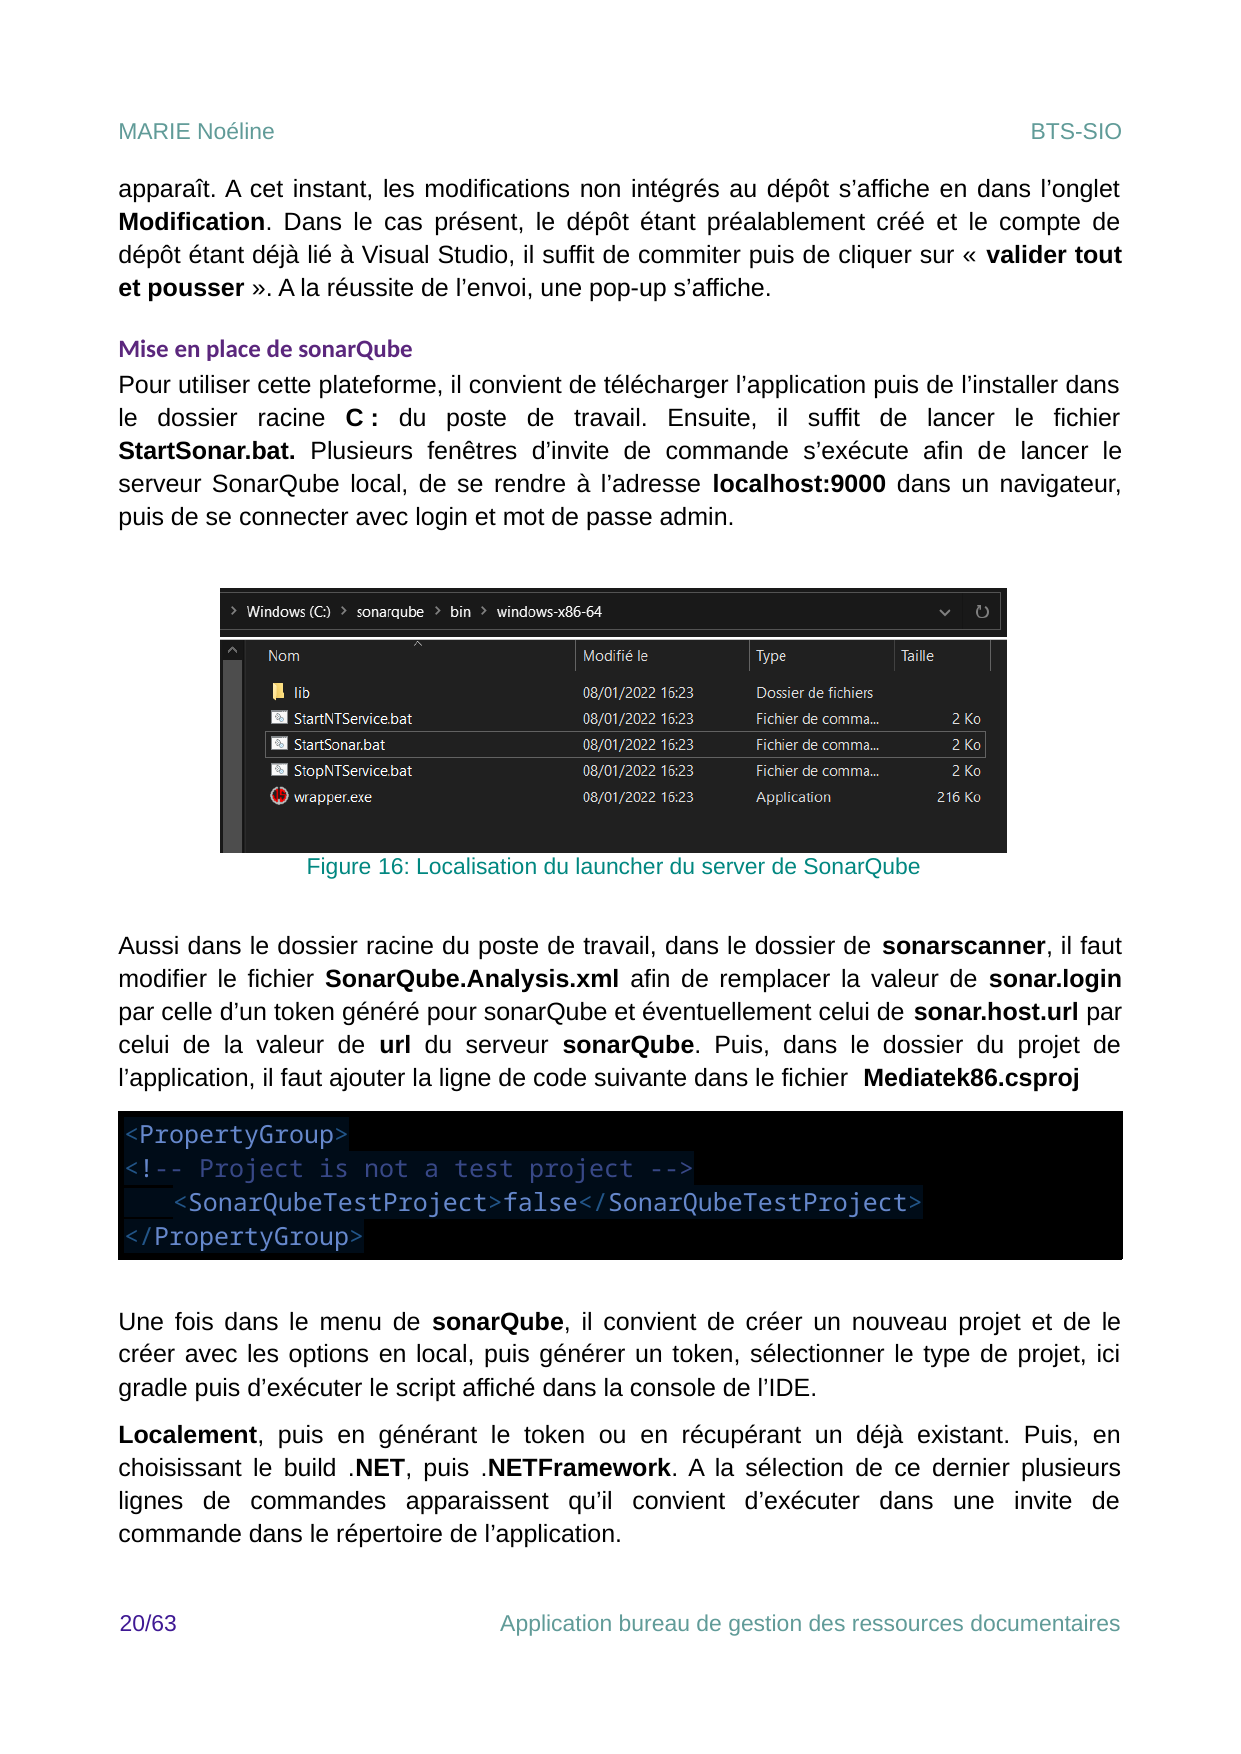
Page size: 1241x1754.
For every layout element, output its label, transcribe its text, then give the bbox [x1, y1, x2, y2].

text Figure 16: Localisation du launcher du server de SonarQube [220, 853, 1007, 879]
text Localement, puis en générant le token ou en récupérant un déjà existant. Puis, en choisissant le build .NET, puis .NETFramework. A la sélection de ce dernier plusieurs lignes de commandes apparaissent qu’il convient d’exécuter dans une invite de commande dans le répertoire de l’application. [118, 1420, 1122, 1548]
text apparaît. A cet instant, les modifications non intégrés au dépôt s’affiche en dans l’onglet Modification. Dans le cas présent, le dépôt étant préalablement créé et le compte de dépôt étant déjà lié à Visual Studio, il suffit de commiter puis de cliquer sur « valider tout et pousser ». A la réussite de l’envoi, une pop-up s’affiche. [118, 174, 1122, 302]
text Pour utiliser cette plateforme, il convient de télécharger l’application puis de l’installer dans le dossier racine C : du poste de travail. Ensuite, il suffit de lancer le fichier StartSonar.bat. Plusieurs fenêtres d’invite de commande s’exécute afin de lancer le serveur SonarQube local, de se rendre à l’adresse localhost:9000 dans un navigateur, puis de se connecter avec login et mot de passe admin. [118, 370, 1122, 531]
table_header <PropertyGroup> <!-- Project is not a test project --> <SonarQubeTestProject>false</SonarQubeTestProject> </PropertyGroup> [119, 1112, 1122, 1259]
text Une fois dans le menu de sonarQube, il convient de créer un nouveau projet et de le créer avec les options en local, puis générer un token, sélectionner le type de projet, ici gradle puis d’exécuter le script affiché dans la console de l’IDE. [118, 1306, 1122, 1401]
text Aussi dans le dossier racine du poste de travail, dans le dossier de sonarscanner, il faut modifier le fichier SonarQube.Analysis.xml afin de remplacer la valeur de sonar.login par celle d’un token généré pour sonarQube et éventuellement celui de sonar.host.url par celui de la valeur de url du serveur sonarQube. Puis, dans le dossier du projet de l’application, il faut ajouter la ligne de code suivante dans le fichier Mediatek86.csproj [118, 931, 1122, 1092]
picture [220, 588, 1007, 853]
subtitle Mise en place de sonarQube [118, 333, 1122, 364]
